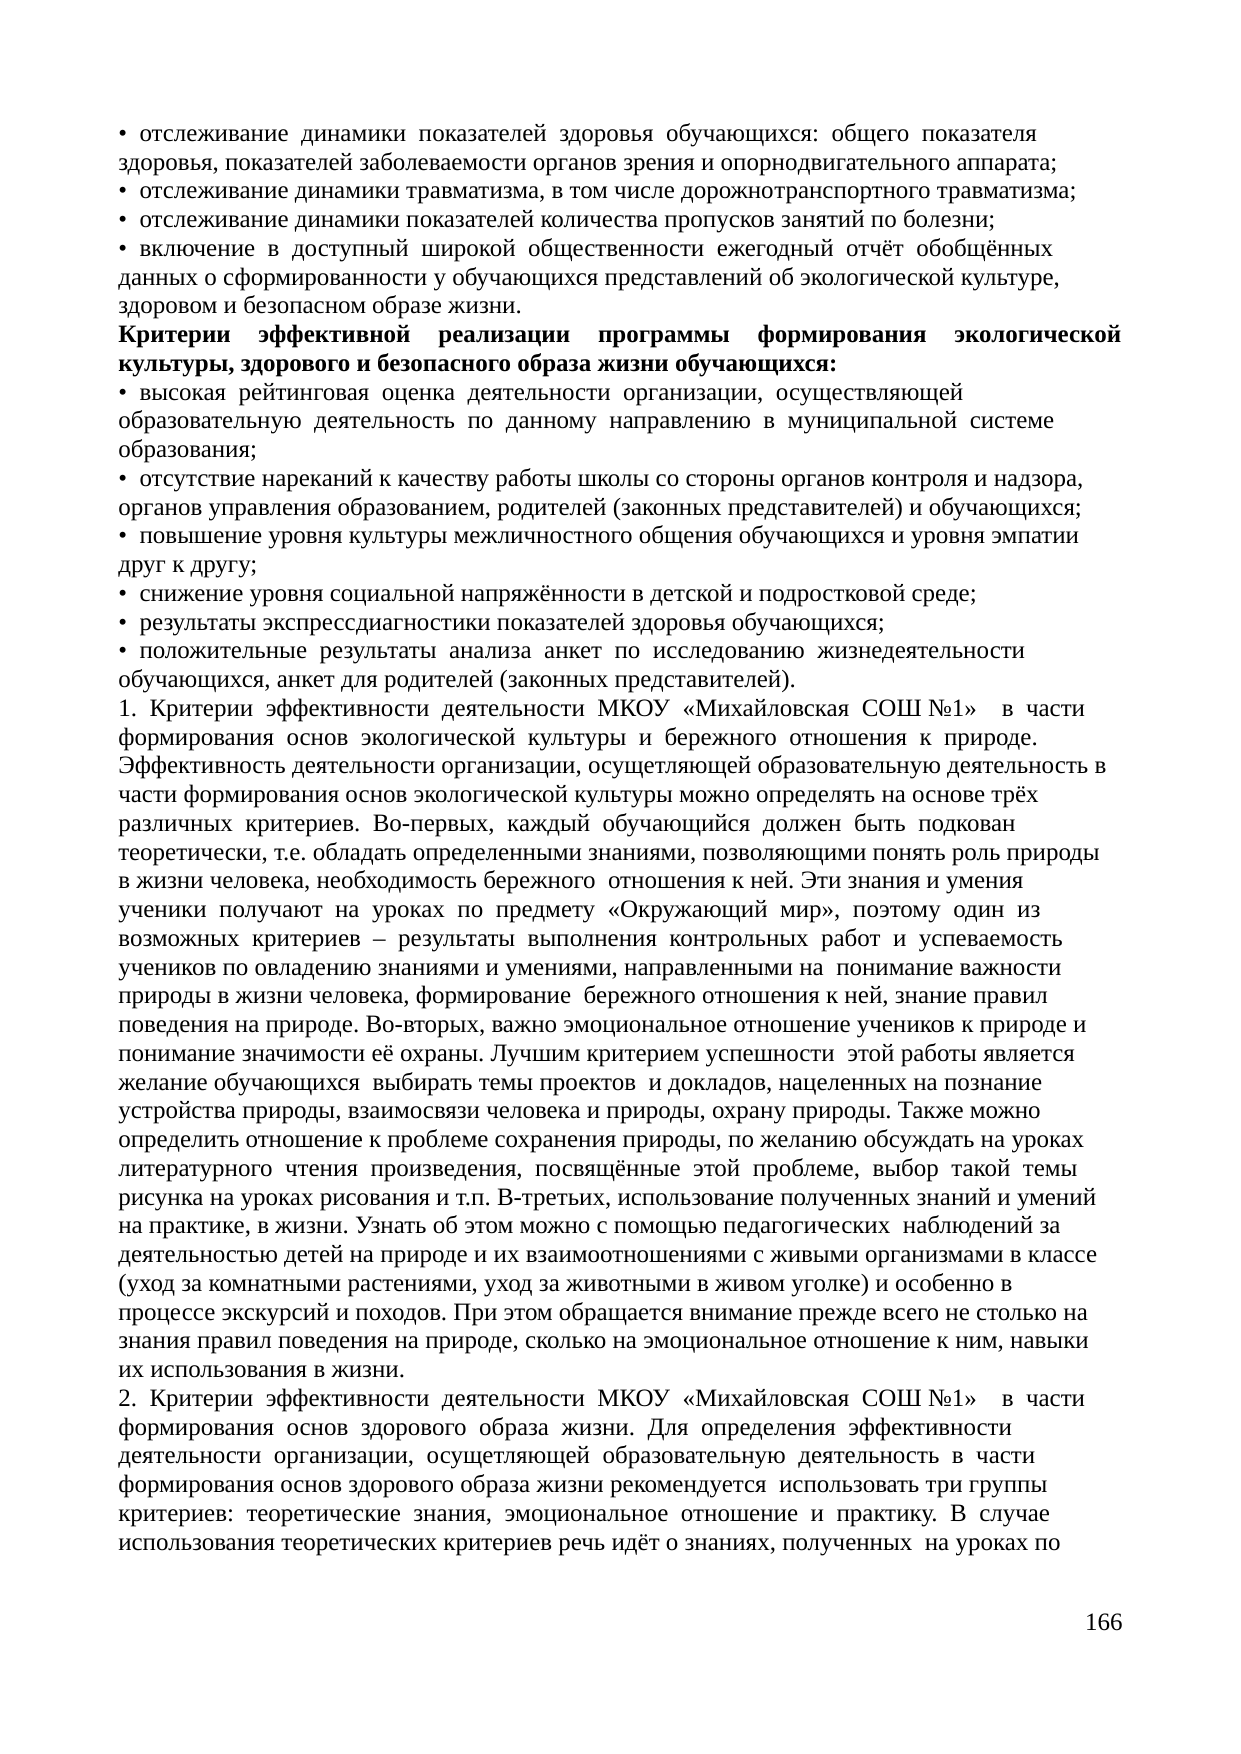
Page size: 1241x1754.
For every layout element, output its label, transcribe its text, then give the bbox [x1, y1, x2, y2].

text природы в жизни человека, формирование бережного отношения к ней, знание правил [118, 981, 1122, 1009]
text учеников по овладению знаниями и умениями, направленными на понимание важности [118, 952, 1122, 981]
text обучающихся, анкет для родителей (законных представителей). [118, 664, 1122, 693]
text Эффективность деятельности организации, осущетляющей образовательную деятельность в [118, 751, 1122, 779]
text формирования основ здорового образа жизни. Для определения эффективности [118, 1412, 1122, 1441]
text органов управления образованием, родителей (законных представителей) и обучающихся; [118, 492, 1122, 521]
text • отслеживание динамики показателей здоровья обучающихся: общего показателя [118, 118, 1122, 147]
text возможных критериев – результаты выполнения контрольных работ и успеваемость [118, 923, 1122, 952]
text использования теоретических критериев речь идёт о знаниях, полученных на уроках по [118, 1527, 1122, 1556]
text различных критериев. Во-первых, каждый обучающийся должен быть подкован [118, 808, 1122, 837]
text • включение в доступный широкой общественности ежегодный отчёт обобщённых [118, 233, 1122, 262]
text в жизни человека, необходимость бережного отношения к ней. Эти знания и умения [118, 866, 1122, 894]
text • отсутствие нареканий к качеству работы школы со стороны органов контроля и надзора, [118, 463, 1122, 492]
text • положительные результаты анализа анкет по исследованию жизнедеятельности [118, 636, 1122, 664]
text поведения на природе. Во-вторых, важно эмоциональное отношение учеников к природе и [118, 1009, 1122, 1038]
text образовательную деятельность по данному направлению в муниципальной системе [118, 406, 1122, 434]
text процессе экскурсий и походов. При этом обращается внимание прежде всего не столько на [118, 1297, 1122, 1326]
text формирования основ здорового образа жизни рекомендуется использовать три группы [118, 1469, 1122, 1498]
text на практике, в жизни. Узнать об этом можно с помощью педагогических наблюдений за [118, 1211, 1122, 1239]
text деятельности организации, осущетляющей образовательную деятельность в части [118, 1441, 1122, 1469]
text 2. Критерии эффективности деятельности МКОУ «Михайловская СОШ №1» в части [118, 1383, 1122, 1412]
text их использования в жизни. [118, 1354, 1122, 1383]
text формирования основ экологической культуры и бережного отношения к природе. [118, 722, 1122, 751]
text друг к другу; [118, 549, 1122, 578]
text • отслеживание динамики травматизма, в том числе дорожно­транспортного травматизма; [118, 176, 1122, 204]
text рисунка на уроках рисования и т.п. В-третьих, использование полученных знаний и умений [118, 1182, 1122, 1211]
text ученики получают на уроках по предмету «Окружающий мир», поэтому один из [118, 894, 1122, 923]
text знания правил поведения на природе, сколько на эмоциональное отношение к ним, навыки [118, 1326, 1122, 1354]
text 1. Критерии эффективности деятельности МКОУ «Михайловская СОШ №1» в части [118, 693, 1122, 722]
text • отслеживание динамики показателей количества пропусков занятий по болезни; [118, 204, 1122, 233]
text критериев: теоретические знания, эмоциональное отношение и практику. В случае [118, 1498, 1122, 1527]
text определить отношение к проблеме сохранения природы, по желанию обсуждать на уроках [118, 1124, 1122, 1153]
text части формирования основ экологической культуры можно определять на основе трёх [118, 779, 1122, 808]
text теоретически, т.е. обладать определенными знаниями, позволяющими понять роль природы [118, 837, 1122, 866]
text • снижение уровня социальной напряжённости в детской и подростковой среде; [118, 578, 1122, 607]
text данных о сформированности у обучающихся представлений об экологической культуре, [118, 262, 1122, 291]
text понимание значимости её охраны. Лучшим критерием успешности этой работы является [118, 1038, 1122, 1067]
text • повышение уровня культуры межличностного общения обучающихся и уровня эмпатии [118, 521, 1122, 549]
text деятельностью детей на природе и их взаимоотношениями с живыми организмами в классе [118, 1239, 1122, 1268]
text образования; [118, 434, 1122, 463]
text здоровья, показателей заболеваемости органов зрения и опорно­двигательного аппарата; [118, 147, 1122, 176]
text • высокая рейтинговая оценка деятельности организации, осуществляющей [118, 377, 1122, 406]
text устройства природы, взаимосвязи человека и природы, охрану природы. Также можно [118, 1096, 1122, 1124]
text здоровом и безопасном образе жизни. [118, 291, 1122, 319]
text (уход за комнатными растениями, уход за животными в живом уголке) и особенно в [118, 1268, 1122, 1297]
text • результаты экспресс­диагностики показателей здоровья обучающихся; [118, 607, 1122, 636]
text Критерии эффективной реализации программы формирования экологической культуры, здорового и безопасного образа жизни обучающихся: [118, 319, 1122, 377]
text желание обучающихся выбирать темы проектов и докладов, нацеленных на познание [118, 1067, 1122, 1096]
text литературного чтения произведения, посвящённые этой проблеме, выбор такой темы [118, 1153, 1122, 1182]
